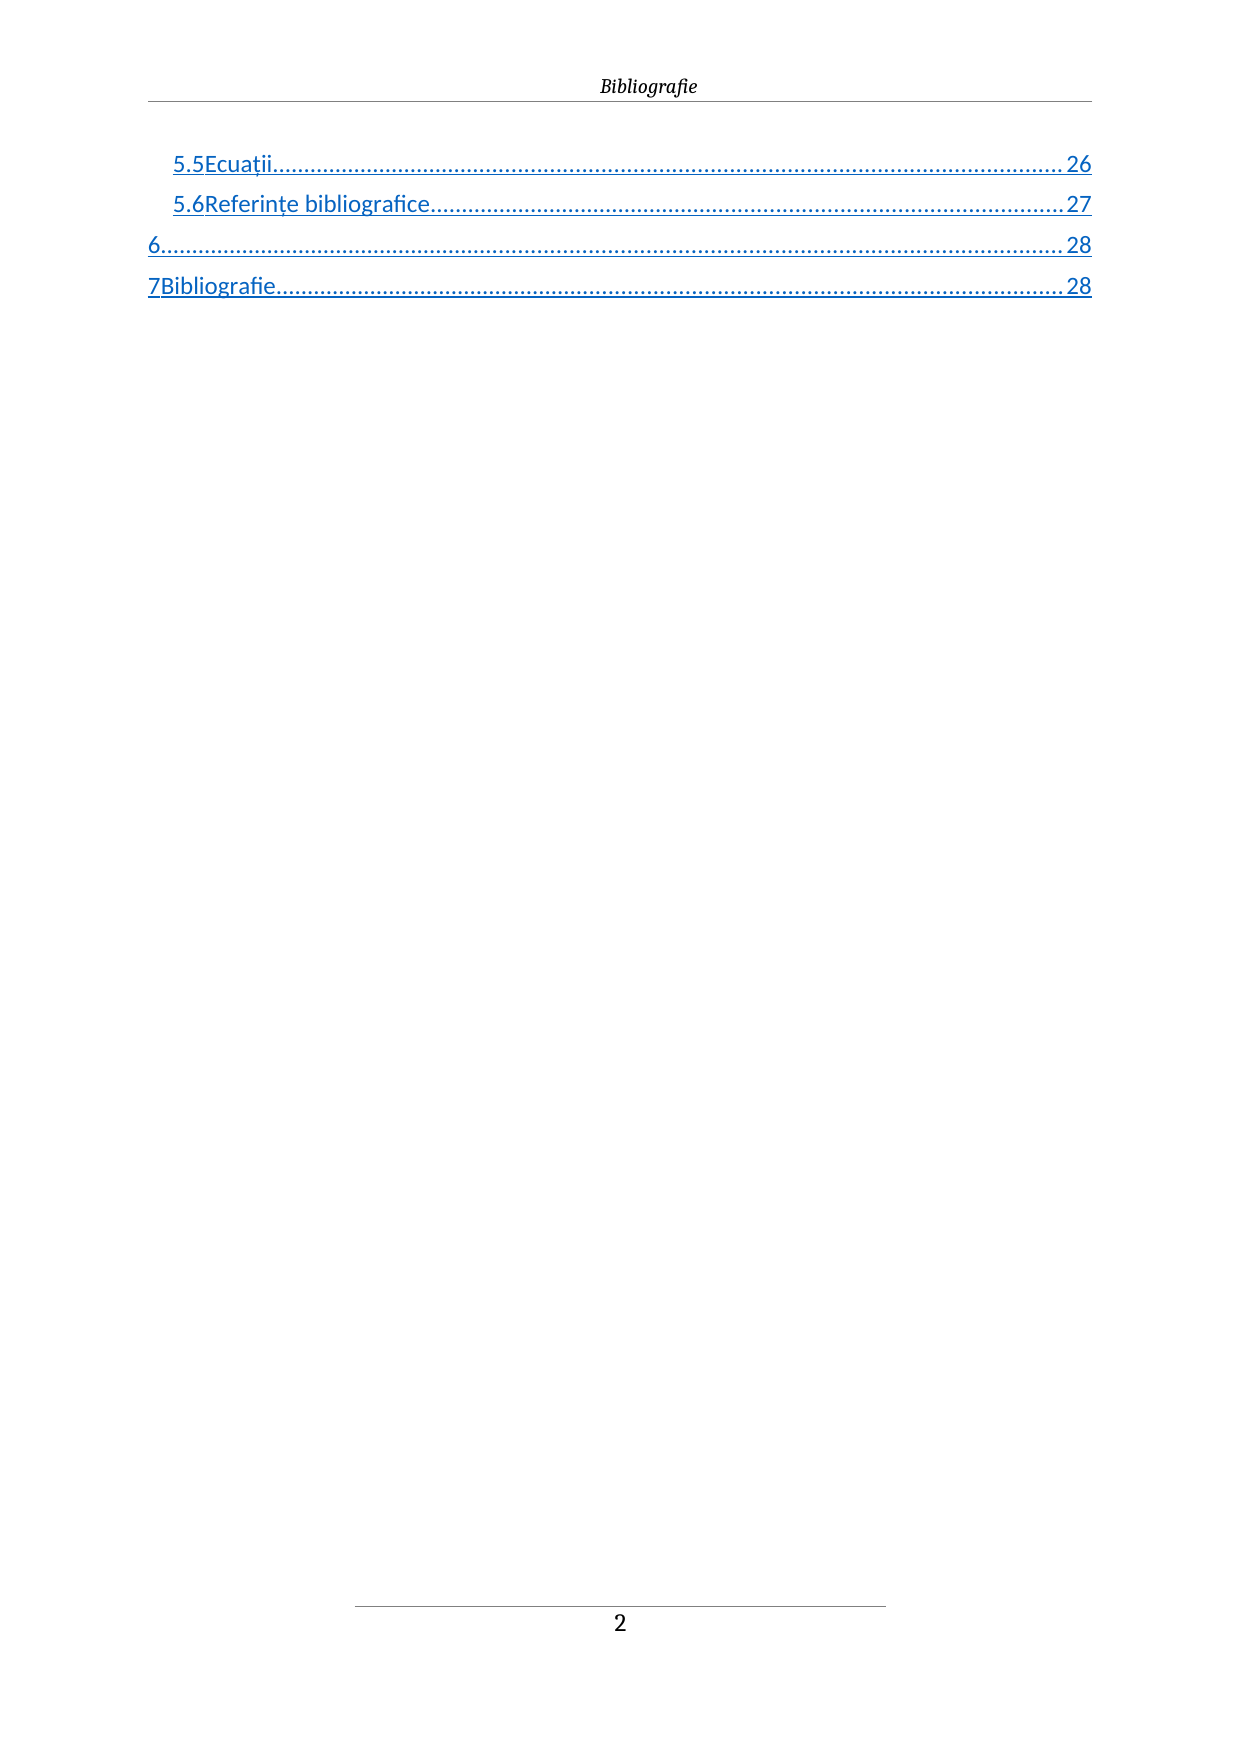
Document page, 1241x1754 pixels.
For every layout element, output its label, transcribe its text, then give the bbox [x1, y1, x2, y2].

text 5.6 Referințe bibliografice 27 [173, 189, 1092, 215]
text 5.5 Ecuații 26 [173, 148, 1092, 174]
text 7 Bibliografie 28 [148, 271, 1092, 296]
text [148, 297, 1092, 301]
text 6 28 [148, 229, 1092, 256]
